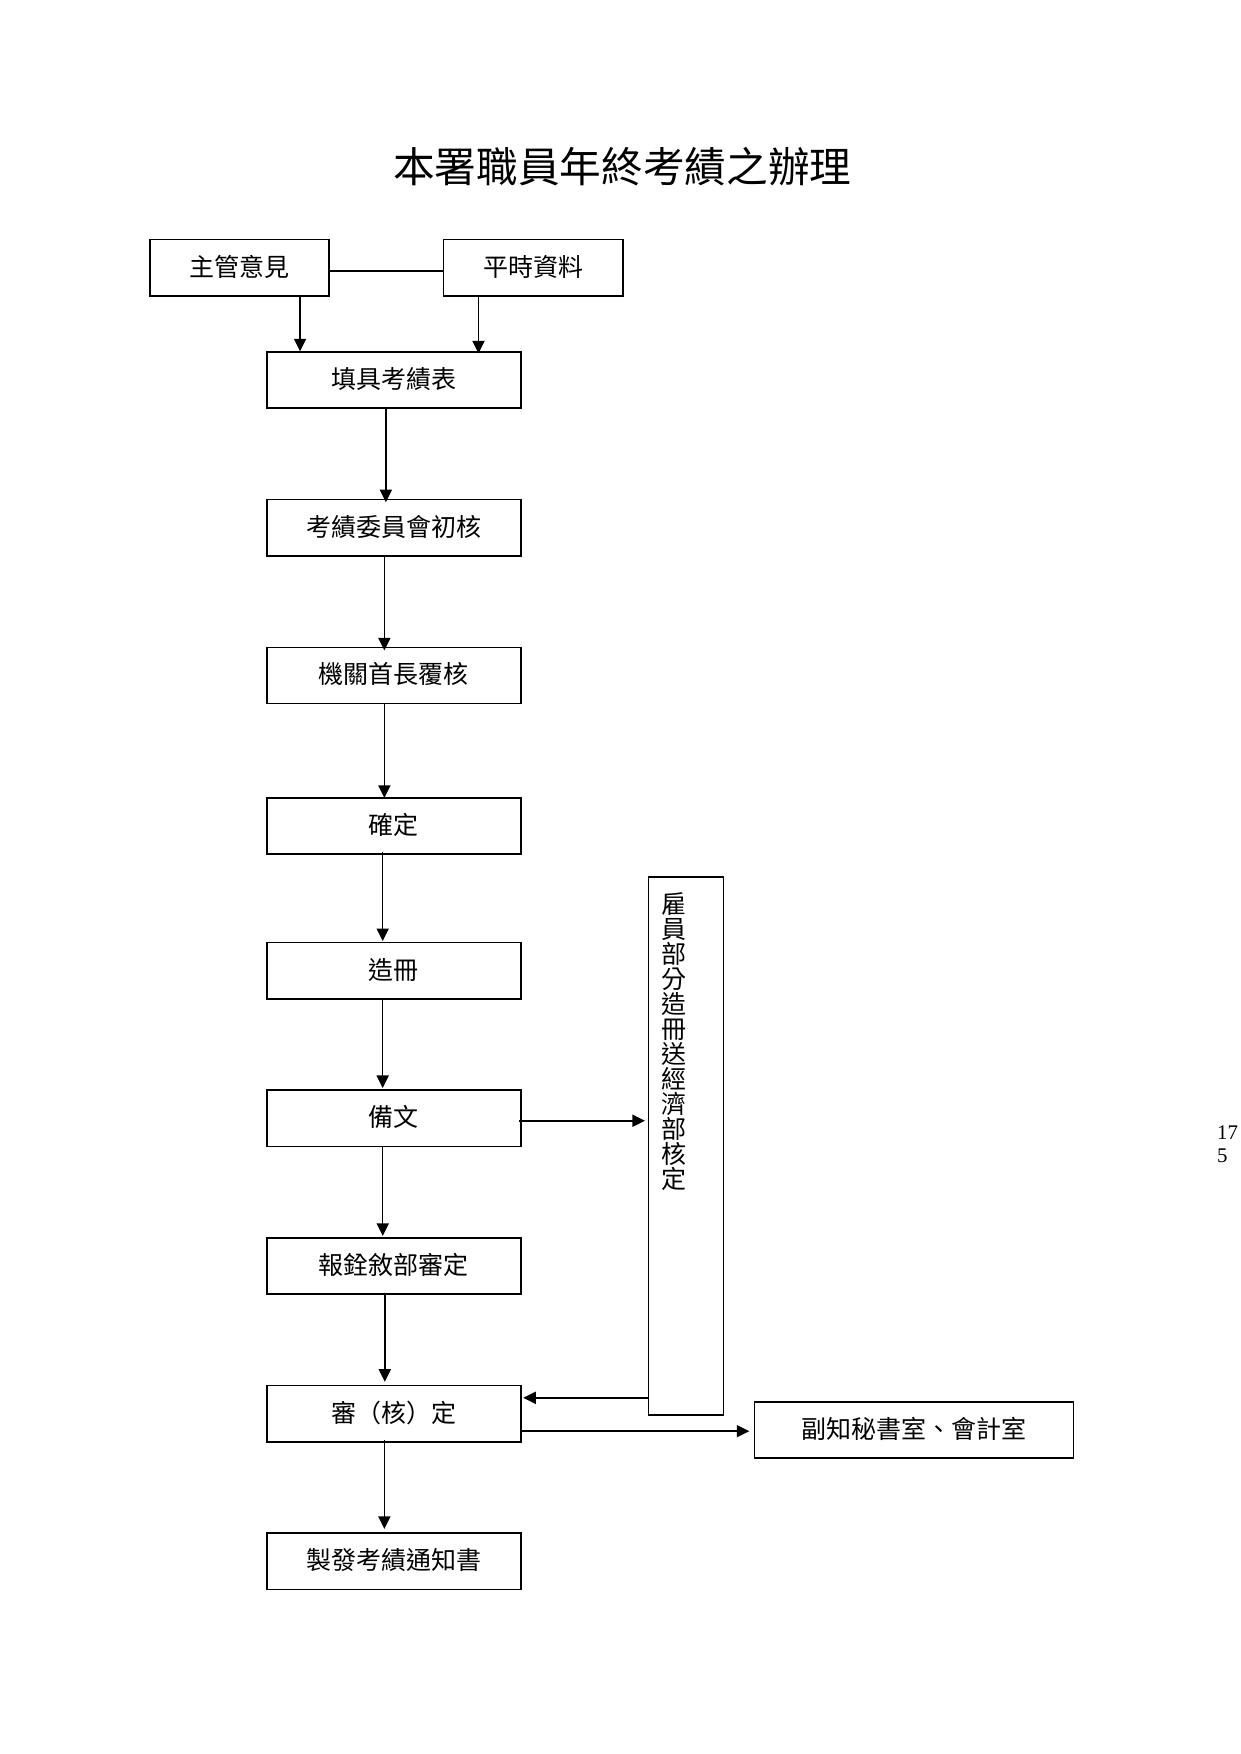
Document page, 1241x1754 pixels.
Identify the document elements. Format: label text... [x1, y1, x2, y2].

text 本署職員年終考績之辦理 [215, 134, 1029, 195]
